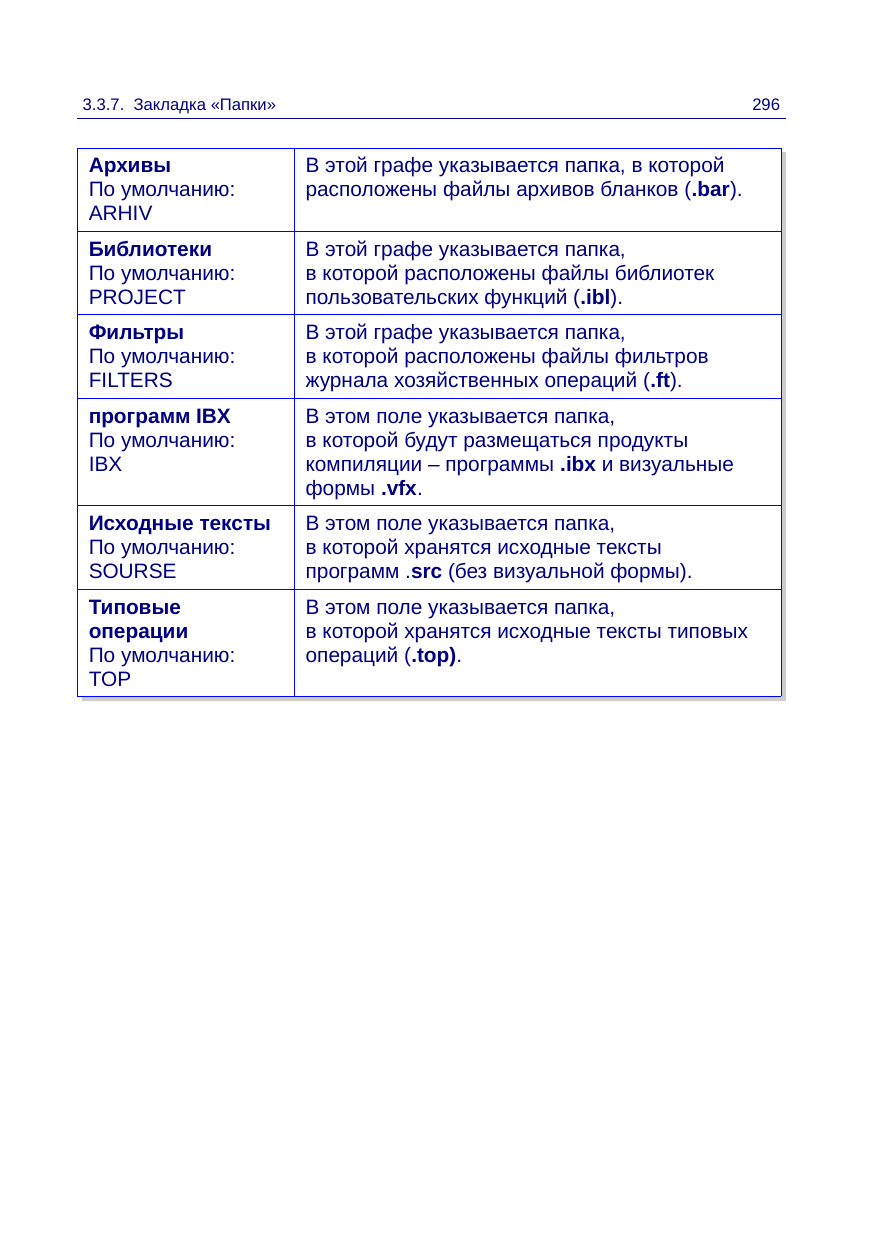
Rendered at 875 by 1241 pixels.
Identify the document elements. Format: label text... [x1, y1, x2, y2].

table_cell В этом поле указывается папка, в которой хранятся исходные тексты типовых операций (.top). [295, 590, 781, 696]
table_cell В этой графе указывается папка, в которой расположены файлы библиотек пользовательских функций (.ibl). [295, 232, 781, 314]
table_cell В этом поле указывается папка, в которой хранятся исходные тексты программ .src (без визуальной формы). [295, 506, 781, 589]
table_cell В этой графе указывается папка, в которой расположены файлы архивов бланков (.bar). [295, 149, 781, 231]
table_cell Архивы По умолчанию: ARHIV [78, 149, 294, 231]
table_cell Библиотеки По умолчанию: PROJECT [78, 232, 294, 314]
table_cell В этом поле указывается папка, в которой будут размещаться продукты компиляции – программы .ibx и визуальные формы .vfx. [295, 399, 781, 505]
table_cell В этой графе указывается папка, в которой расположены файлы фильтров журнала хозяйственных операций (.ft). [295, 315, 781, 398]
table_cell программ IBX По умолчанию: IBX [78, 399, 294, 505]
table_cell Фильтры По умолчанию: FILTERS [78, 315, 294, 398]
table_cell Типовые операции По умолчанию: TOP [78, 590, 294, 696]
table_cell Исходные тексты По умолчанию: SOURSE [78, 506, 294, 589]
